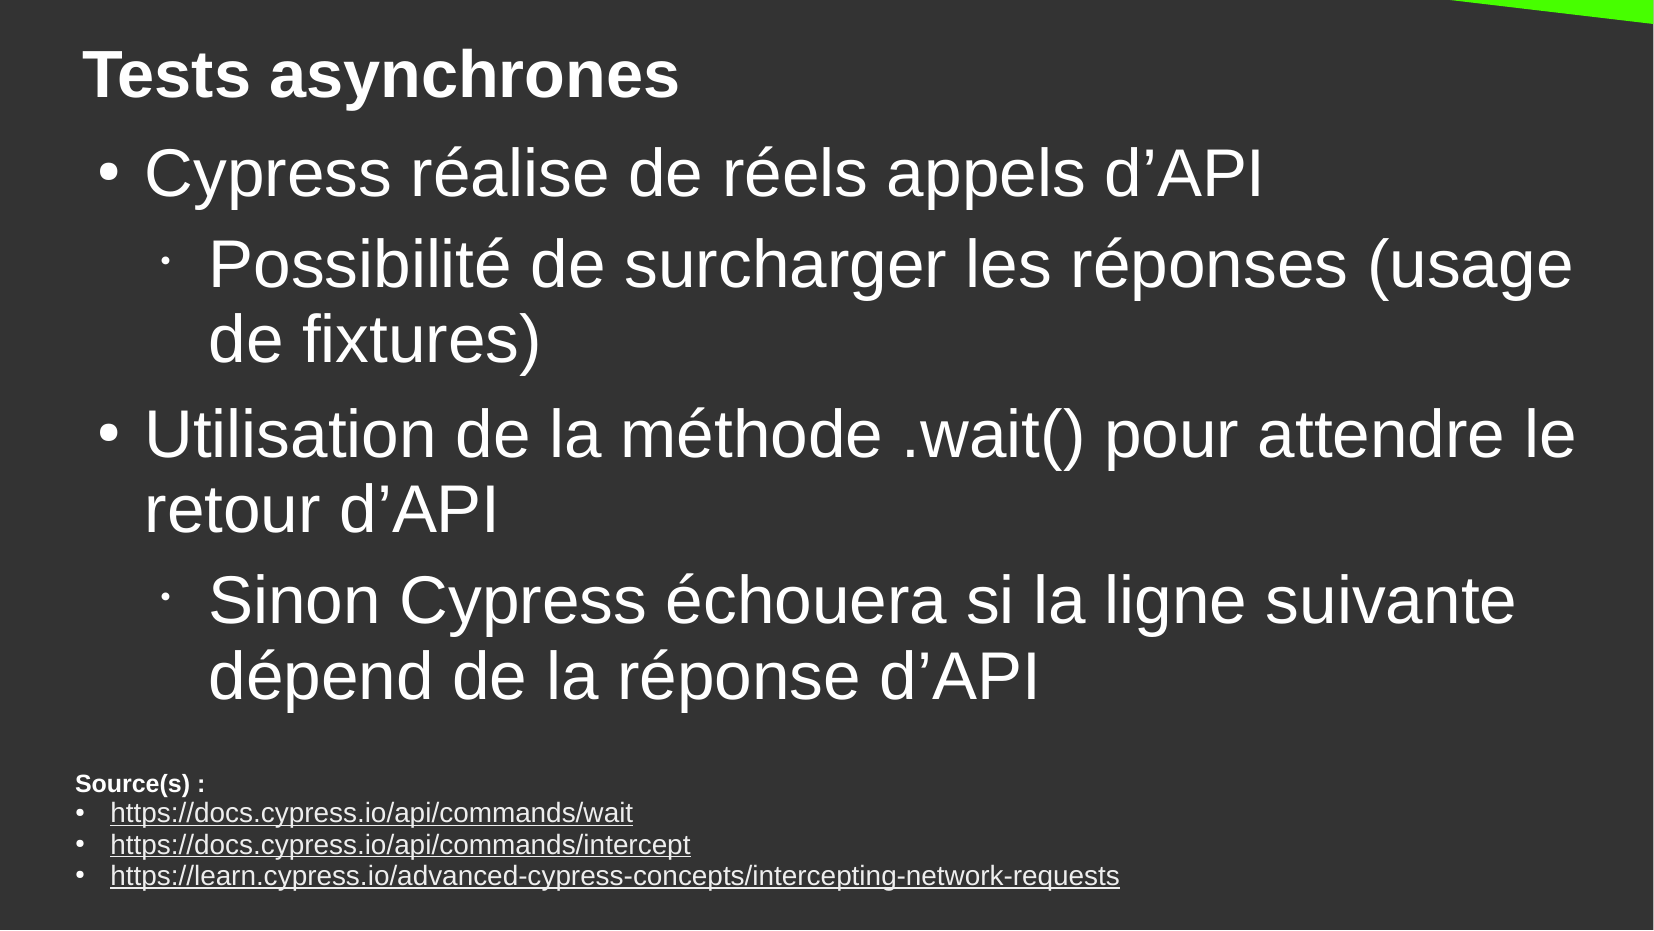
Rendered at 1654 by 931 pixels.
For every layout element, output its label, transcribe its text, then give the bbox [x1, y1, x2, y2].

title Tests asynchrones [82, 37, 1571, 112]
text_box Source(s) : https://docs.cypress.io/api/commands/wait https://docs.cypress.io/api/commands/intercept https://learn.cypress.io/advanced-cypress-concepts/intercepting-network-requests [60, 762, 1546, 931]
list Cypress réalise de réels appels d’API Possibilité de surcharger les réponses (usage de fixtures) Utilisation de la méthode .wait() pour attendre le retour d’API Sinon Cypress échouera si la ligne suivante dépend de la réponse d’API [80, 135, 1619, 721]
text_box [1450, 0, 1654, 25]
